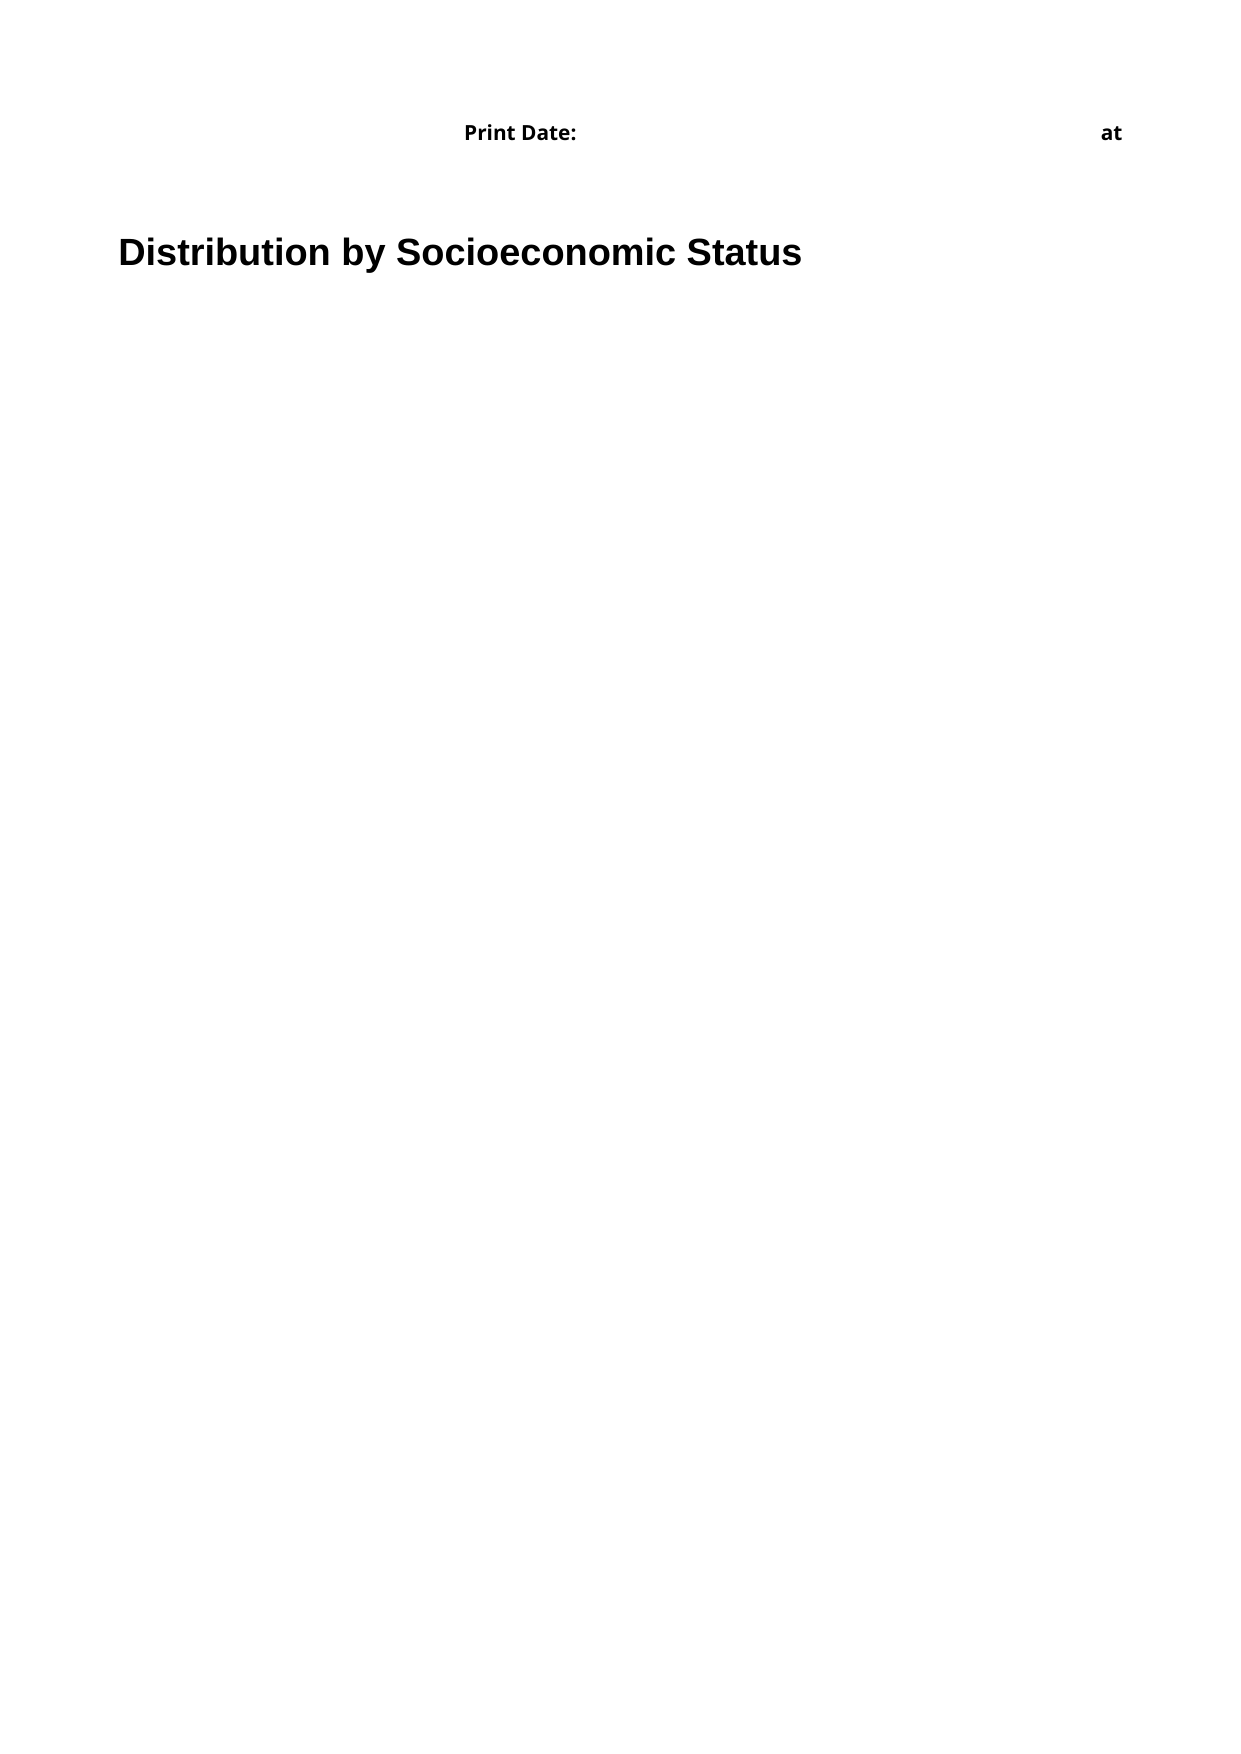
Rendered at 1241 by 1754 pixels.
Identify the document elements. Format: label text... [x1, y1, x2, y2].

subtitle Distribution by Socioeconomic Status [118, 229, 1122, 273]
